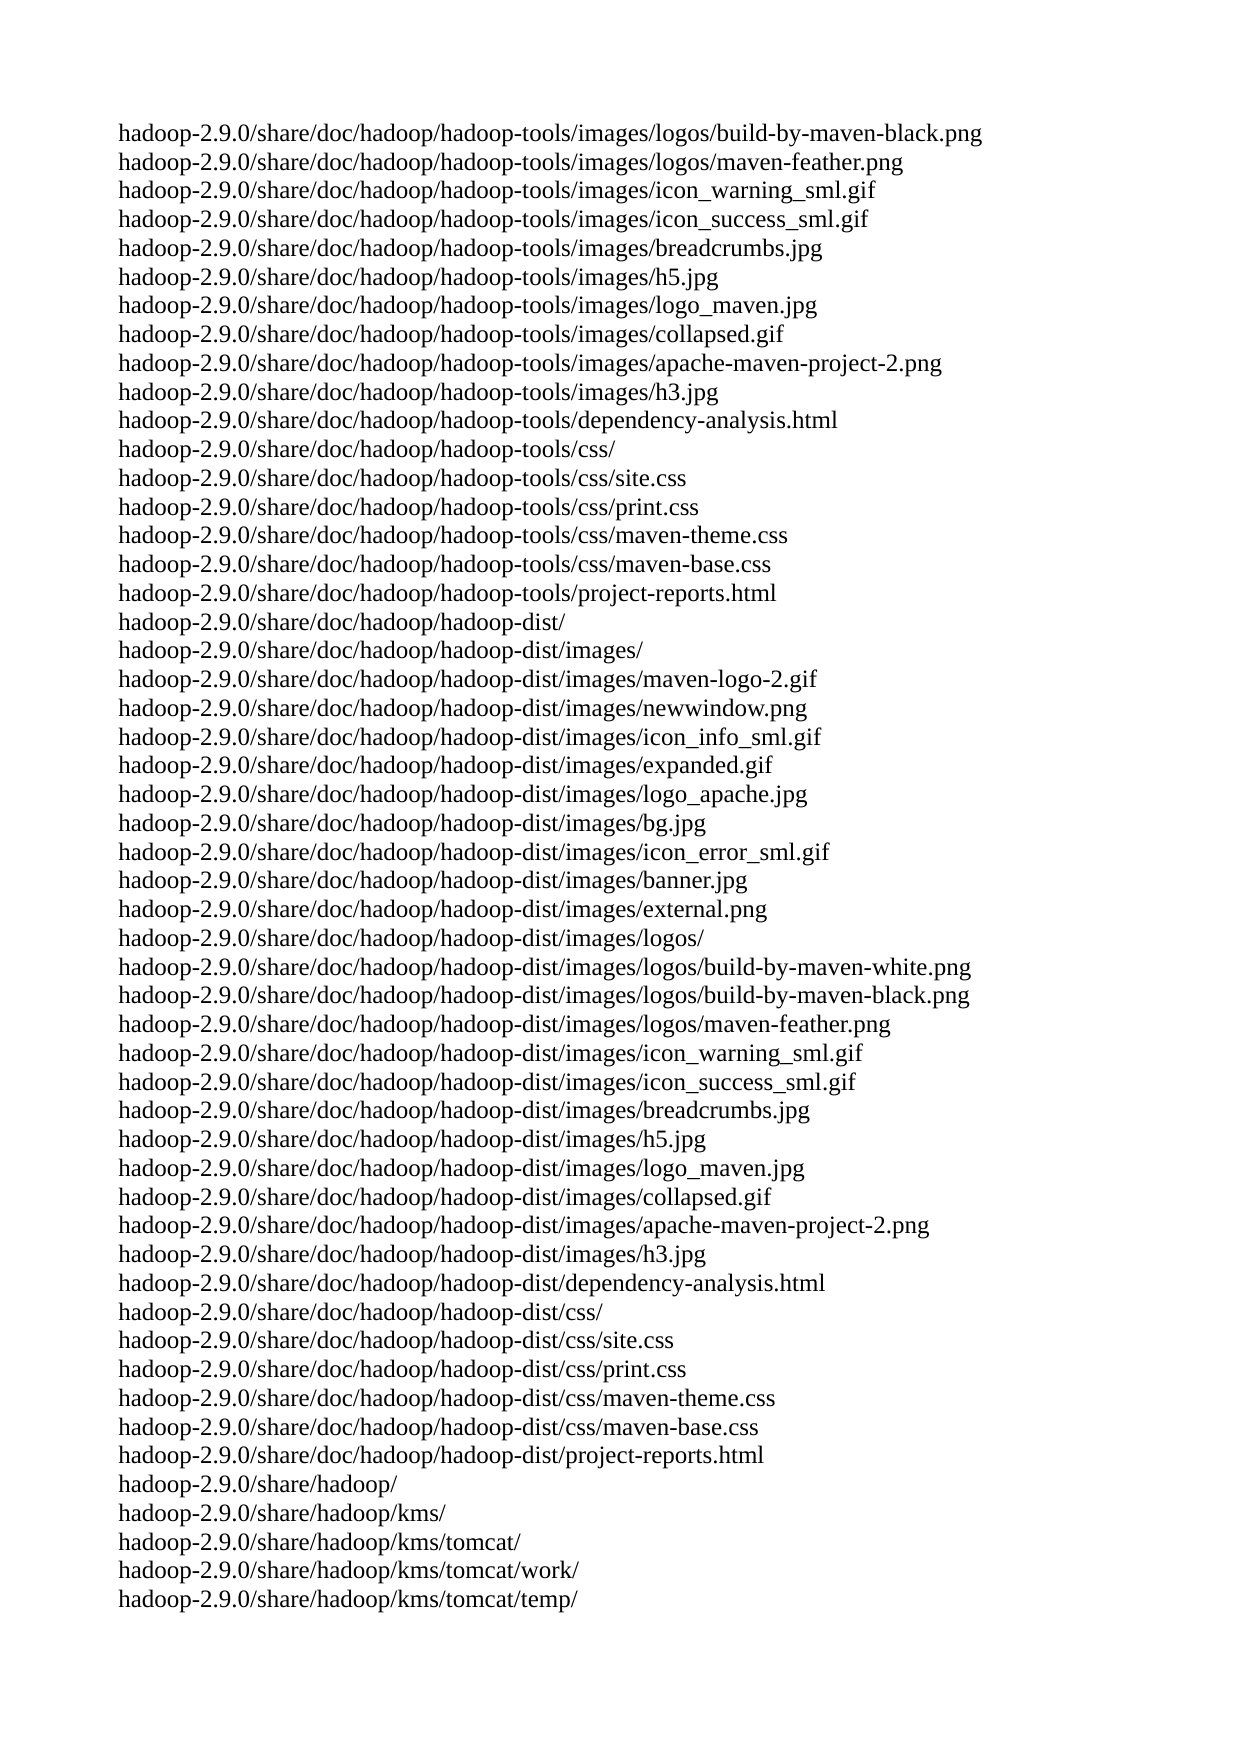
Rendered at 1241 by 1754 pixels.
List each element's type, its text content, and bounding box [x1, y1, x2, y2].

text hadoop-2.9.0/share/doc/hadoop/hadoop-dist/images/maven-logo-2.gif [118, 664, 1122, 693]
text hadoop-2.9.0/share/doc/hadoop/hadoop-dist/images/bg.jpg [118, 808, 1122, 837]
text hadoop-2.9.0/share/doc/hadoop/hadoop-dist/images/expanded.gif [118, 751, 1122, 779]
text hadoop-2.9.0/share/doc/hadoop/hadoop-dist/images/icon_error_sml.gif [118, 837, 1122, 866]
text hadoop-2.9.0/share/doc/hadoop/hadoop-tools/images/logos/maven-feather.png [118, 147, 1122, 176]
text hadoop-2.9.0/share/hadoop/kms/tomcat/ [118, 1527, 1122, 1556]
text hadoop-2.9.0/share/hadoop/kms/tomcat/temp/ [118, 1584, 1122, 1613]
text hadoop-2.9.0/share/doc/hadoop/hadoop-tools/dependency-analysis.html [118, 406, 1122, 434]
text hadoop-2.9.0/share/doc/hadoop/hadoop-dist/images/logos/maven-feather.png [118, 1009, 1122, 1038]
text hadoop-2.9.0/share/doc/hadoop/hadoop-dist/images/external.png [118, 894, 1122, 923]
text hadoop-2.9.0/share/doc/hadoop/hadoop-tools/images/h3.jpg [118, 377, 1122, 406]
text hadoop-2.9.0/share/doc/hadoop/hadoop-tools/images/collapsed.gif [118, 319, 1122, 348]
text hadoop-2.9.0/share/doc/hadoop/hadoop-dist/ [118, 607, 1122, 636]
text hadoop-2.9.0/share/doc/hadoop/hadoop-dist/images/apache-maven-project-2.png [118, 1211, 1122, 1239]
text hadoop-2.9.0/share/doc/hadoop/hadoop-tools/css/print.css [118, 492, 1122, 521]
text hadoop-2.9.0/share/doc/hadoop/hadoop-tools/images/icon_warning_sml.gif [118, 176, 1122, 204]
text hadoop-2.9.0/share/hadoop/ [118, 1469, 1122, 1498]
text hadoop-2.9.0/share/doc/hadoop/hadoop-tools/css/ [118, 434, 1122, 463]
text hadoop-2.9.0/share/doc/hadoop/hadoop-dist/images/h5.jpg [118, 1124, 1122, 1153]
text hadoop-2.9.0/share/doc/hadoop/hadoop-dist/images/logos/ [118, 923, 1122, 952]
text hadoop-2.9.0/share/doc/hadoop/hadoop-dist/dependency-analysis.html [118, 1268, 1122, 1297]
text hadoop-2.9.0/share/doc/hadoop/hadoop-tools/images/logos/build-by-maven-black.png [118, 118, 1122, 147]
text hadoop-2.9.0/share/doc/hadoop/hadoop-dist/css/maven-theme.css [118, 1383, 1122, 1412]
text hadoop-2.9.0/share/doc/hadoop/hadoop-tools/images/breadcrumbs.jpg [118, 233, 1122, 262]
text hadoop-2.9.0/share/hadoop/kms/tomcat/work/ [118, 1556, 1122, 1584]
text hadoop-2.9.0/share/doc/hadoop/hadoop-tools/images/icon_success_sml.gif [118, 204, 1122, 233]
text hadoop-2.9.0/share/doc/hadoop/hadoop-tools/images/apache-maven-project-2.png [118, 348, 1122, 377]
text hadoop-2.9.0/share/doc/hadoop/hadoop-dist/images/h3.jpg [118, 1239, 1122, 1268]
text hadoop-2.9.0/share/doc/hadoop/hadoop-dist/images/logo_maven.jpg [118, 1153, 1122, 1182]
text hadoop-2.9.0/share/doc/hadoop/hadoop-dist/images/icon_success_sml.gif [118, 1067, 1122, 1096]
text hadoop-2.9.0/share/doc/hadoop/hadoop-tools/images/logo_maven.jpg [118, 291, 1122, 319]
text hadoop-2.9.0/share/doc/hadoop/hadoop-dist/images/collapsed.gif [118, 1182, 1122, 1211]
text hadoop-2.9.0/share/doc/hadoop/hadoop-dist/css/print.css [118, 1354, 1122, 1383]
text hadoop-2.9.0/share/doc/hadoop/hadoop-tools/images/h5.jpg [118, 262, 1122, 291]
text hadoop-2.9.0/share/doc/hadoop/hadoop-dist/images/breadcrumbs.jpg [118, 1096, 1122, 1124]
text hadoop-2.9.0/share/doc/hadoop/hadoop-dist/images/icon_warning_sml.gif [118, 1038, 1122, 1067]
text hadoop-2.9.0/share/doc/hadoop/hadoop-tools/project-reports.html [118, 578, 1122, 607]
text hadoop-2.9.0/share/doc/hadoop/hadoop-dist/images/newwindow.png [118, 693, 1122, 722]
text hadoop-2.9.0/share/doc/hadoop/hadoop-dist/project-reports.html [118, 1441, 1122, 1469]
text hadoop-2.9.0/share/doc/hadoop/hadoop-dist/images/ [118, 636, 1122, 664]
text hadoop-2.9.0/share/doc/hadoop/hadoop-dist/images/icon_info_sml.gif [118, 722, 1122, 751]
text hadoop-2.9.0/share/doc/hadoop/hadoop-dist/css/ [118, 1297, 1122, 1326]
text hadoop-2.9.0/share/doc/hadoop/hadoop-dist/images/logos/build-by-maven-black.png [118, 981, 1122, 1009]
text hadoop-2.9.0/share/doc/hadoop/hadoop-dist/images/logos/build-by-maven-white.png [118, 952, 1122, 981]
text hadoop-2.9.0/share/hadoop/kms/ [118, 1498, 1122, 1527]
text hadoop-2.9.0/share/doc/hadoop/hadoop-tools/css/maven-theme.css [118, 521, 1122, 549]
text hadoop-2.9.0/share/doc/hadoop/hadoop-dist/css/maven-base.css [118, 1412, 1122, 1441]
text hadoop-2.9.0/share/doc/hadoop/hadoop-dist/images/banner.jpg [118, 866, 1122, 894]
text hadoop-2.9.0/share/doc/hadoop/hadoop-tools/css/maven-base.css [118, 549, 1122, 578]
text hadoop-2.9.0/share/doc/hadoop/hadoop-tools/css/site.css [118, 463, 1122, 492]
text hadoop-2.9.0/share/doc/hadoop/hadoop-dist/css/site.css [118, 1326, 1122, 1354]
text hadoop-2.9.0/share/doc/hadoop/hadoop-dist/images/logo_apache.jpg [118, 779, 1122, 808]
